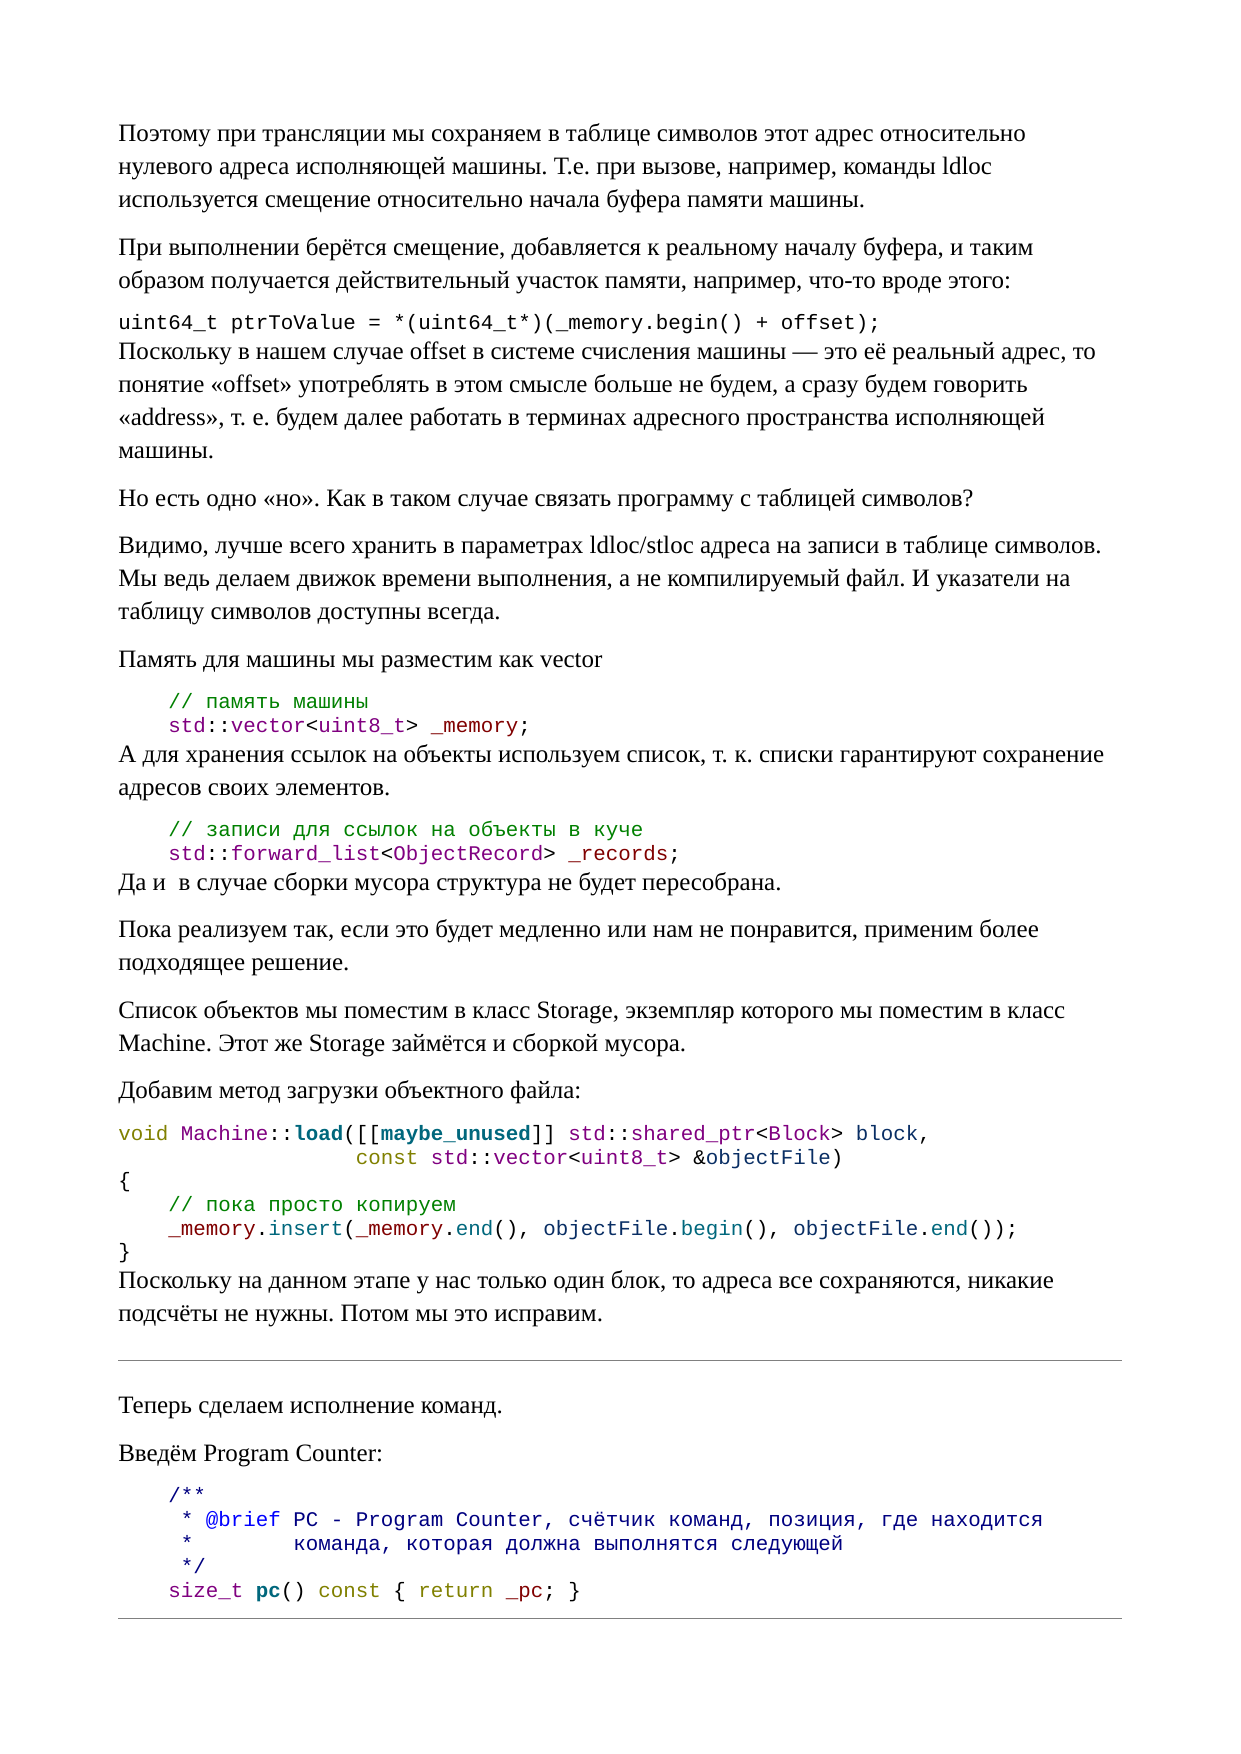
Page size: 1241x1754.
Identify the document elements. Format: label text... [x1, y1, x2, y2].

text Видимо, лучше всего хранить в параметрах ldloc/stloc адреса на записи в таблице символов. Мы ведь делаем движок времени выполнения, а не компилируемый файл. И указатели на таблицу символов доступны всегда. [118, 530, 1122, 625]
text { [118, 1171, 1122, 1194]
text * @brief PC - Program Counter, счётчик команд, позиция, где находится [118, 1509, 1122, 1532]
text uint64_t ptrToValue = *(uint64_t*)(_memory.begin() + offset); [118, 312, 1122, 336]
text Введём Program Counter: [118, 1438, 1122, 1466]
text } [118, 1241, 1122, 1265]
text std::vector<uint8_t> _memory; [118, 715, 1122, 739]
text Добавим метод загрузки объектного файла: [118, 1076, 1122, 1104]
text Да и в случае сборки мусора структура не будет пересобрана. [118, 867, 1122, 896]
text Пока реализуем так, если это будет медленно или нам не понравится, применим более подходящее решение. [118, 914, 1122, 976]
text // пока просто копируем [118, 1194, 1122, 1218]
text void Machine::load([[maybe_unused]] std::shared_ptr<Block> block, [118, 1123, 1122, 1147]
text Поэтому при трансляции мы сохраняем в таблице символов этот адрес относительно нулевого адреса исполняющей машины. Т.е. при вызове, например, команды ldloc используется смещение относительно начала буфера памяти машины. [118, 118, 1122, 213]
text При выполнении берётся смещение, добавляется к реальному началу буфера, и таким образом получается действительный участок памяти, например, что-то вроде этого: [118, 232, 1122, 293]
text */ [118, 1556, 1122, 1580]
text const std::vector<uint8_t> &objectFile) [118, 1147, 1122, 1171]
text std::forward_list<ObjectRecord> _records; [118, 843, 1122, 867]
text Список объектов мы поместим в класс Storage, экземпляр которого мы поместим в класс Machine. Этот же Storage займётся и сборкой мусора. [118, 995, 1122, 1057]
text _memory.insert(_memory.end(), objectFile.begin(), objectFile.end()); [118, 1218, 1122, 1241]
text Поскольку в нашем случае offset в системе счисления машины — это её реальный адрес, то понятие «offset» употреблять в этом смысле больше не будем, а сразу будем говорить «address», т. е. будем далее работать в терминах адресного пространства исполняющей машины. [118, 336, 1122, 464]
text А для хранения ссылок на объекты используем список, т. к. списки гарантируют сохранение адресов своих элементов. [118, 739, 1122, 801]
text size_t pc() const { return _pc; } [118, 1580, 1122, 1603]
text // записи для ссылок на объекты в куче [118, 819, 1122, 843]
text Память для машины мы разместим как vector [118, 644, 1122, 673]
text Теперь сделаем исполнение команд. [118, 1390, 1122, 1419]
text Но есть одно «но». Как в таком случае связать программу с таблицей символов? [118, 483, 1122, 511]
text Поскольку на данном этапе у нас только один блок, то адреса все сохраняются, никакие подсчёты не нужны. Потом мы это исправим. [118, 1265, 1122, 1327]
text * команда, которая должна выполнятся следующей [118, 1532, 1122, 1556]
text // память машины [118, 692, 1122, 715]
text /** [118, 1485, 1122, 1509]
